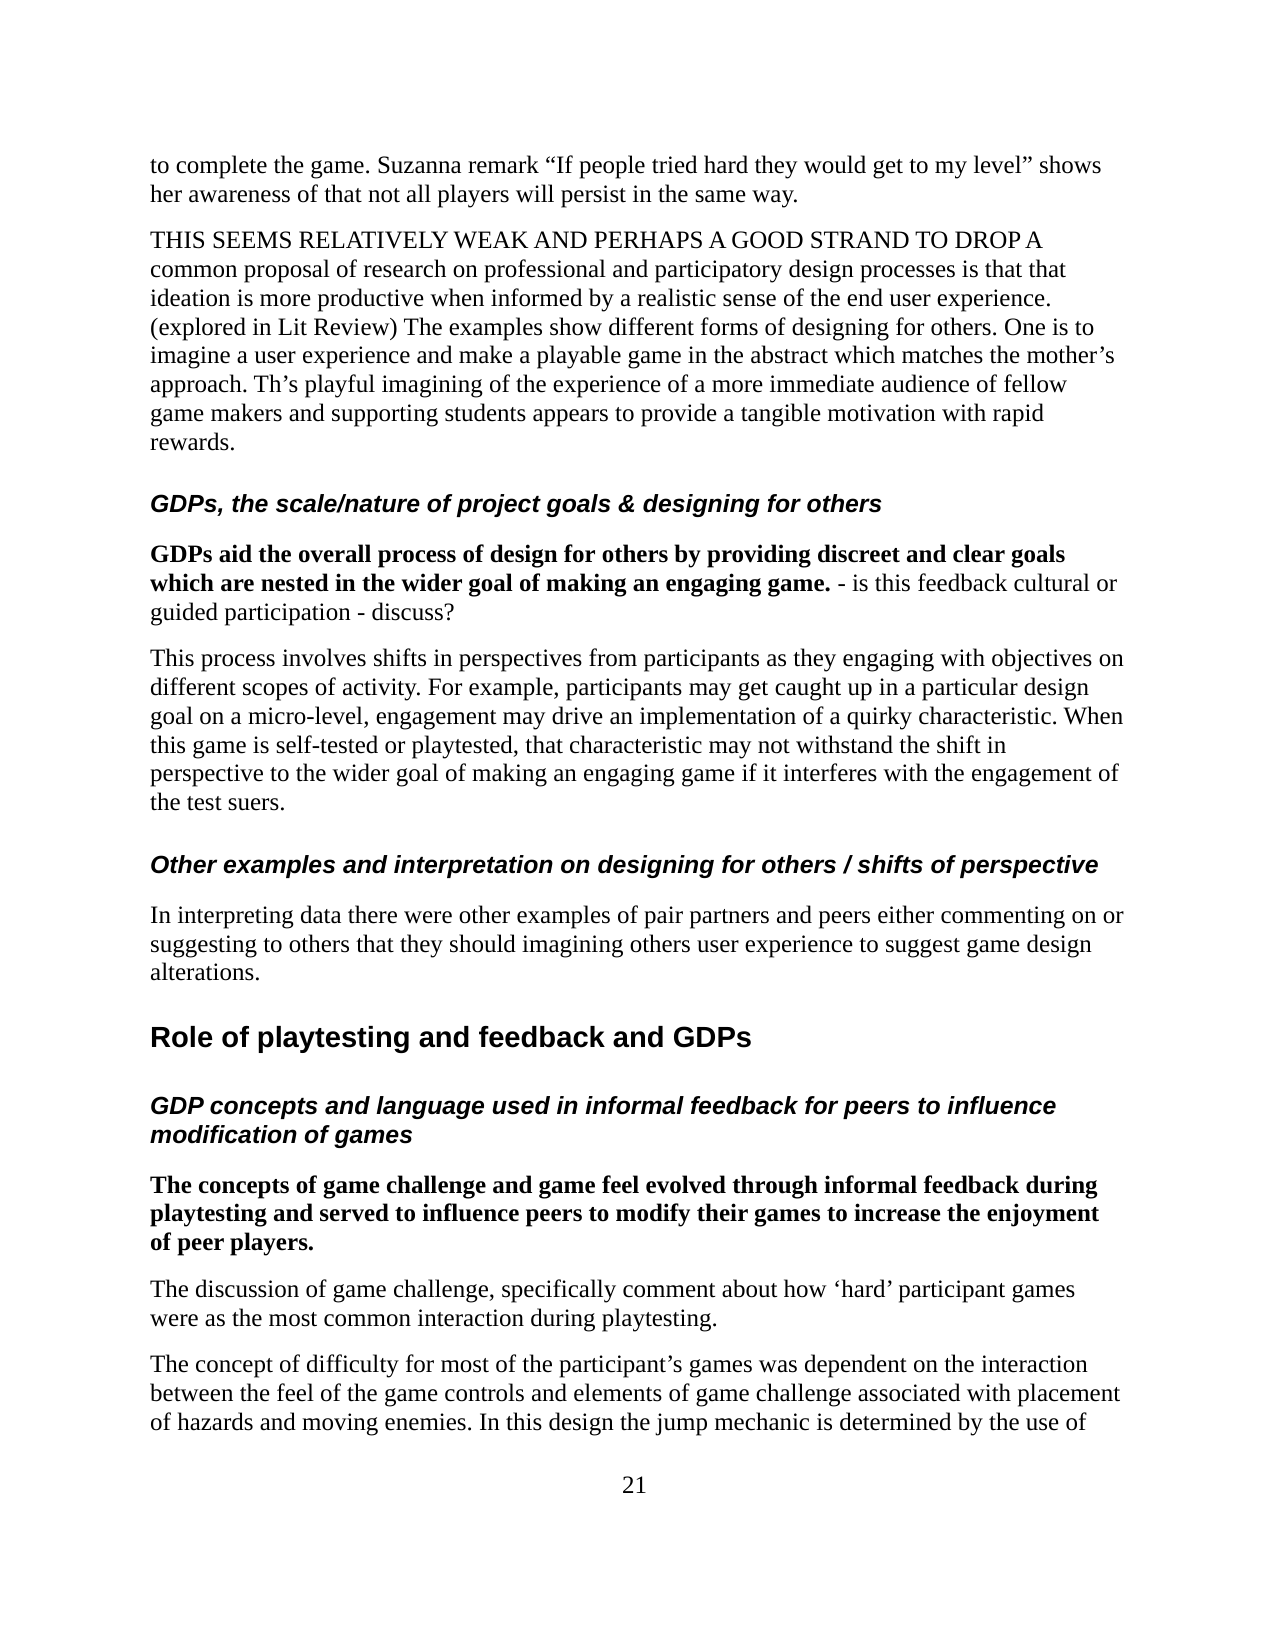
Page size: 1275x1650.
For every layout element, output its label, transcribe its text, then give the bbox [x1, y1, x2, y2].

subtitle Role of playtesting and feedback and GDPs [150, 1020, 1125, 1054]
text THIS SEEMS RELATIVELY WEAK AND PERHAPS A GOOD STRAND TO DROP A common proposal of research on professional and participatory design processes is that that ideation is more productive when informed by a realistic sense of the end user experience. (explored in Lit Review) The examples show different forms of designing for others. One is to imagine a user experience and make a playable game in the abstract which matches the mother’s approach. Th’s playful imagining of the experience of a more immediate audience of fellow game makers and supporting students appears to provide a tangible motivation with rapid rewards. [150, 225, 1125, 455]
subtitle GDPs, the scale/nature of project goals & designing for others [150, 489, 1125, 518]
subtitle Other examples and interpretation on designing for others / shifts of perspective [150, 850, 1125, 878]
text to complete the game. Suzanna remark “If people tried hard they would get to my level” shows her awareness of that not all players will persist in the same way. [150, 150, 1125, 207]
text The discussion of game challenge, specifically comment about how ‘hard’ participant games were as the most common interaction during playtesting. [150, 1274, 1125, 1331]
text In interpreting data there were other examples of pair partners and peers either commenting on or suggesting to others that they should imagining others user experience to suggest game design alterations. [150, 900, 1125, 986]
subtitle GDP concepts and language used in informal feedback for peers to influence modification of games [150, 1091, 1125, 1148]
text This process involves shifts in perspectives from participants as they engaging with objectives on different scopes of activity. For example, participants may get caught up in a particular design goal on a micro-level, engagement may drive an implementation of a quirky characteristic. When this game is self-tested or playtested, that characteristic may not withstand the shift in perspective to the wider goal of making an engaging game if it interferes with the engagement of the test suers. [150, 643, 1125, 816]
text GDPs aid the overall process of design for others by providing discreet and clear goals which are nested in the wider goal of making an engaging game. - is this feedback cultural or guided participation - discuss? [150, 539, 1125, 626]
text The concepts of game challenge and game feel evolved through informal feedback during playtesting and served to influence peers to modify their games to increase the enjoyment of peer players. [150, 1170, 1125, 1256]
text The concept of difficulty for most of the participant’s games was dependent on the interaction between the feel of the game controls and elements of game challenge associated with placement of hazards and moving enemies. In this design the jump mechanic is determined by the use of [150, 1349, 1125, 1436]
